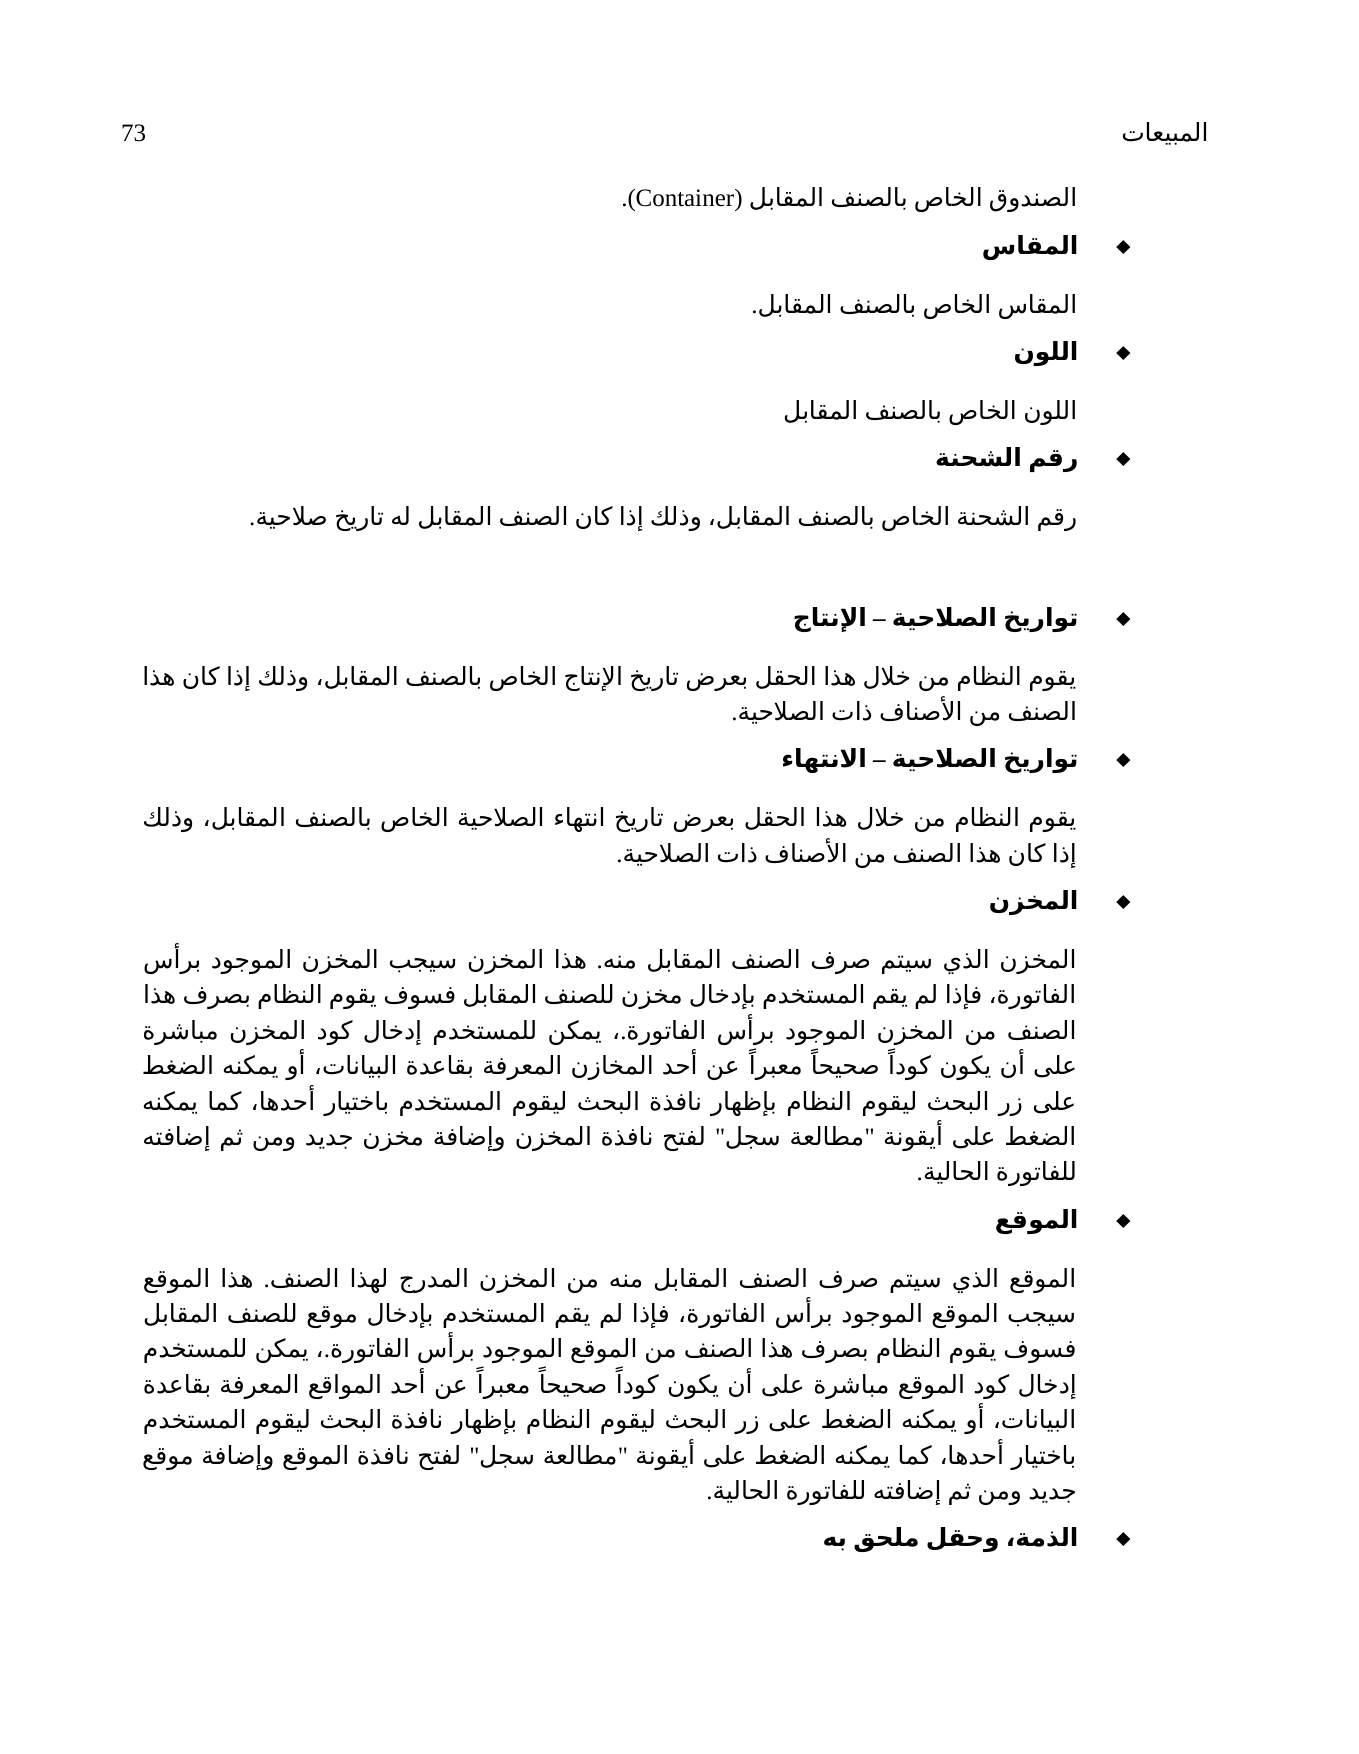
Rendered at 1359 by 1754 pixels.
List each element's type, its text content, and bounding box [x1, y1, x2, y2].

text يقوم النظام من خلال هذا الحقل بعرض تاريخ انتهاء الصلاحية الخاص بالصنف المقابل، وذلك إذا كان هذا الصنف من الأصناف ذات الصلاحية. [142, 797, 1077, 867]
text المقاس الخاص بالصنف المقابل. [142, 283, 1077, 318]
list المقاس [177, 224, 1116, 259]
list تواريخ الصلاحية – الإنتاج [177, 596, 1116, 631]
text المخزن الذي سيتم صرف الصنف المقابل منه. هذا المخزن سيجب المخزن الموجود برأس الفاتورة، فإذا لم يقم المستخدم بإدخال مخزن للصنف المقابل فسوف يقوم النظام بصرف هذا الصنف من المخزن الموجود برأس الفاتورة.، يمكن للمستخدم إدخال كود المخزن مباشرة على أن يكون كوداً صحيحاً معبراً عن أحد المخازن المعرفة بقاعدة البيانات، أو يمكنه الضغط على زر البحث ليقوم النظام بإظهار نافذة البحث ليقوم المستخدم باختيار أحدها، كما يمكنه الضغط على أيقونة "مطالعة سجل" لفتح نافذة المخزن وإضافة مخزن جديد ومن ثم إضافته للفاتورة الحالية. [142, 938, 1077, 1186]
list المخزن [177, 879, 1116, 915]
list رقم الشحنة [177, 437, 1116, 472]
text رقم الشحنة الخاص بالصنف المقابل، وذلك إذا كان الصنف المقابل له تاريخ صلاحية. [142, 496, 1077, 531]
list الذمة، وحقل ملحق به [177, 1517, 1116, 1552]
list الموقع [177, 1198, 1116, 1233]
text الصندوق الخاص بالصنف المقابل (Container). [142, 177, 1077, 212]
list تواريخ الصلاحية – الانتهاء [177, 738, 1116, 773]
text اللون الخاص بالصنف المقابل [142, 389, 1077, 425]
list اللون [177, 330, 1116, 366]
text يقوم النظام من خلال هذا الحقل بعرض تاريخ الإنتاج الخاص بالصنف المقابل، وذلك إذا كان هذا الصنف من الأصناف ذات الصلاحية. [142, 655, 1077, 726]
text الموقع الذي سيتم صرف الصنف المقابل منه من المخزن المدرج لهذا الصنف. هذا الموقع سيجب الموقع الموجود برأس الفاتورة، فإذا لم يقم المستخدم بإدخال موقع للصنف المقابل فسوف يقوم النظام بصرف هذا الصنف من الموقع الموجود برأس الفاتورة.، يمكن للمستخدم إدخال كود الموقع مباشرة على أن يكون كوداً صحيحاً معبراً عن أحد المواقع المعرفة بقاعدة البيانات، أو يمكنه الضغط على زر البحث ليقوم النظام بإظهار نافذة البحث ليقوم المستخدم باختيار أحدها، كما يمكنه الضغط على أيقونة "مطالعة سجل" لفتح نافذة الموقع وإضافة موقع جديد ومن ثم إضافته للفاتورة الحالية. [142, 1257, 1077, 1505]
